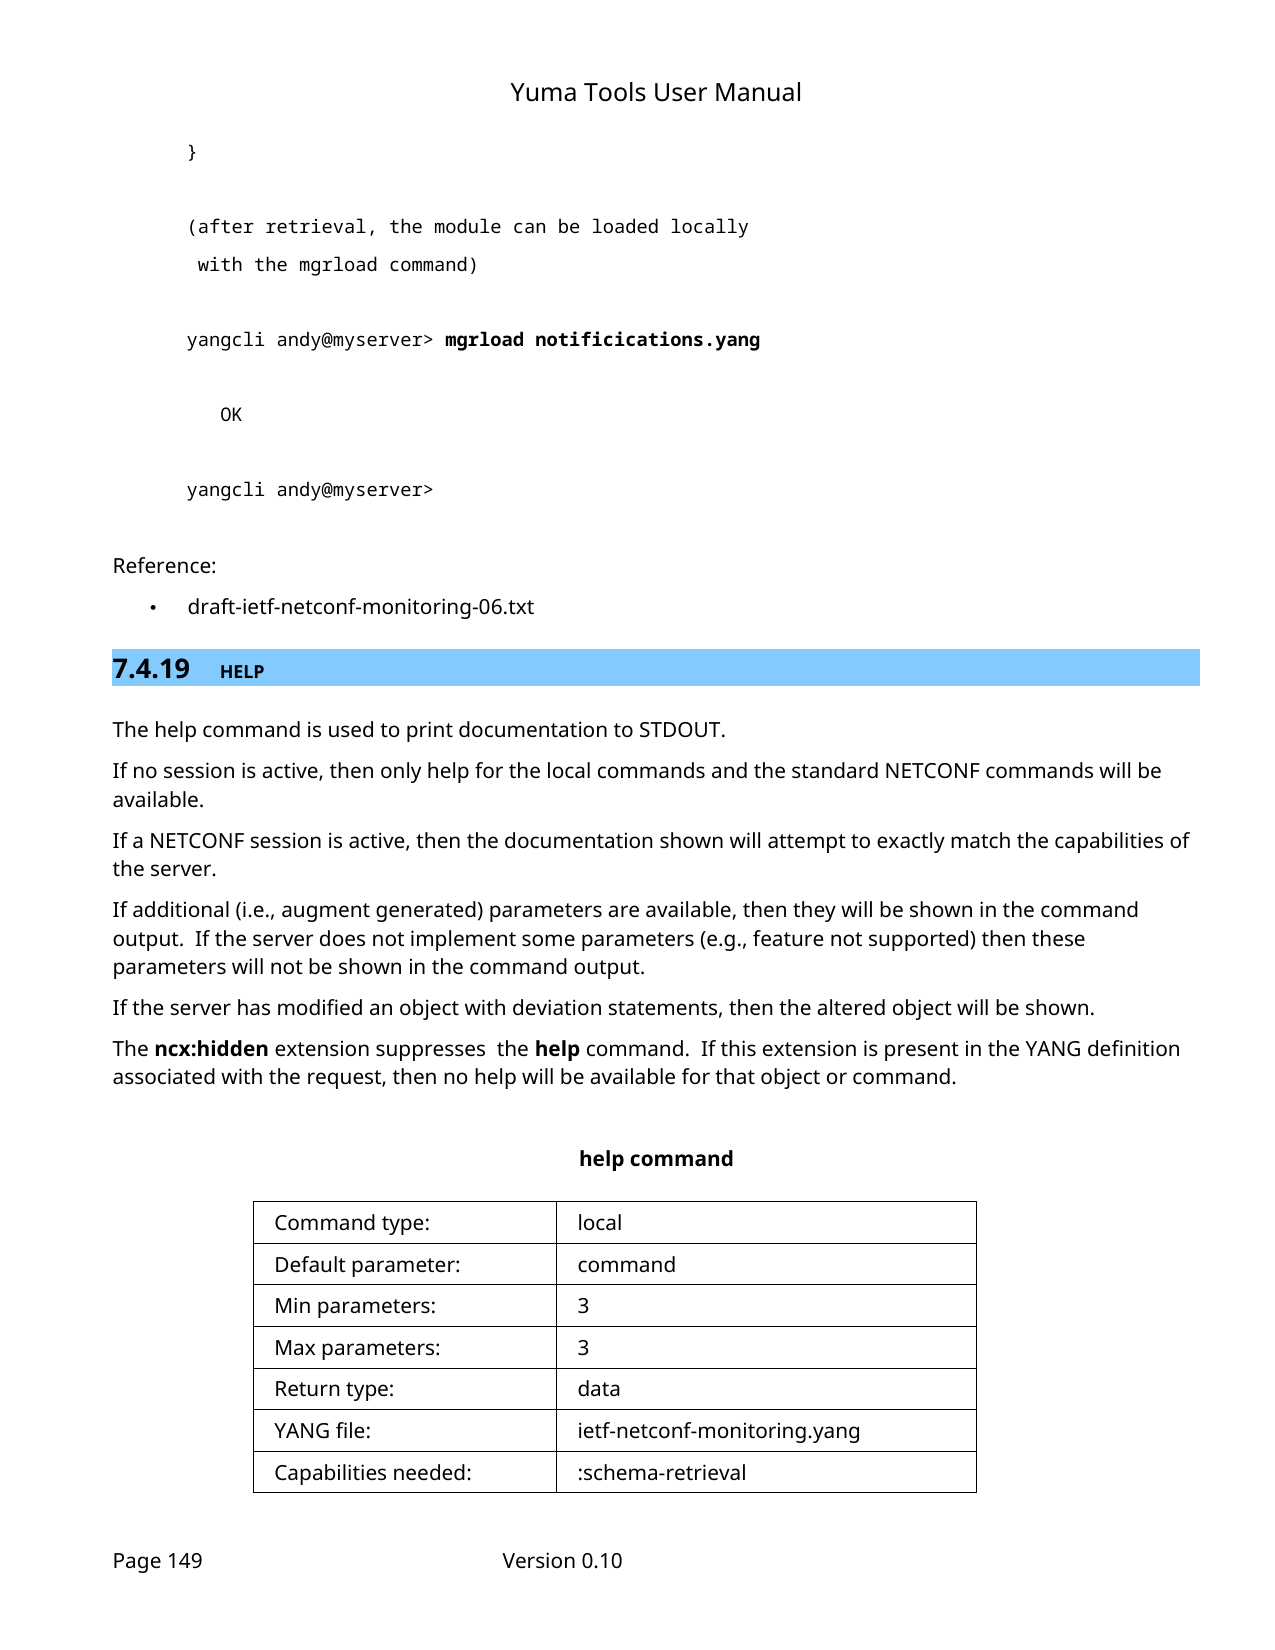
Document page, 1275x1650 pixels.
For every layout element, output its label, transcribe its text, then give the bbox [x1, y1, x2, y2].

table_cell 3 [557, 1285, 976, 1326]
text } [112, 138, 1200, 164]
table_cell Min parameters: [254, 1285, 556, 1326]
text The ncx:hidden extension suppresses the help command. If this extension is present in the YANG definition associated with the request, then no help will be available for that object or command. [112, 1034, 1200, 1091]
text If additional (i.e., augment generated) parameters are available, then they will be shown in the command output. If the server does not implement some parameters (e.g., feature not supported) then these parameters will not be shown in the command output. [112, 895, 1200, 981]
subtitle help command [127, 1144, 1185, 1173]
table_cell Capabilities needed: [254, 1452, 556, 1492]
text If the server has modified an object with deviation statements, then the altered object will be shown. [112, 993, 1200, 1022]
table_header local [557, 1202, 976, 1243]
list draft-ietf-netconf-monitoring-06.txt [150, 592, 1200, 620]
table_header Command type: [254, 1202, 556, 1243]
text yangcli andy@myserver> mgrload notificications.yang [112, 326, 1200, 352]
text OK [112, 401, 1200, 427]
text with the mgrload command) [112, 251, 1200, 277]
table_cell YANG file: [254, 1410, 556, 1451]
table_cell Max parameters: [254, 1327, 556, 1367]
table_cell command [557, 1244, 976, 1284]
text The help command is used to print documentation to STDOUT. [112, 716, 1200, 744]
table_cell Return type: [254, 1369, 556, 1409]
subtitle help [112, 649, 1200, 686]
table_cell ietf-netconf-monitoring.yang [557, 1410, 976, 1451]
table_cell :schema-retrieval [557, 1452, 976, 1492]
table_cell data [557, 1369, 976, 1409]
text (after retrieval, the module can be loaded locally [112, 213, 1200, 239]
text Reference: [112, 551, 1200, 579]
table_cell Default parameter: [254, 1244, 556, 1284]
table_cell 3 [557, 1327, 976, 1367]
text If no session is active, then only help for the local commands and the standard NETCONF commands will be available. [112, 757, 1200, 813]
text yangcli andy@myserver> [112, 476, 1200, 502]
text If a NETCONF session is active, then the documentation shown will attempt to exactly match the capabilities of the server. [112, 826, 1200, 883]
